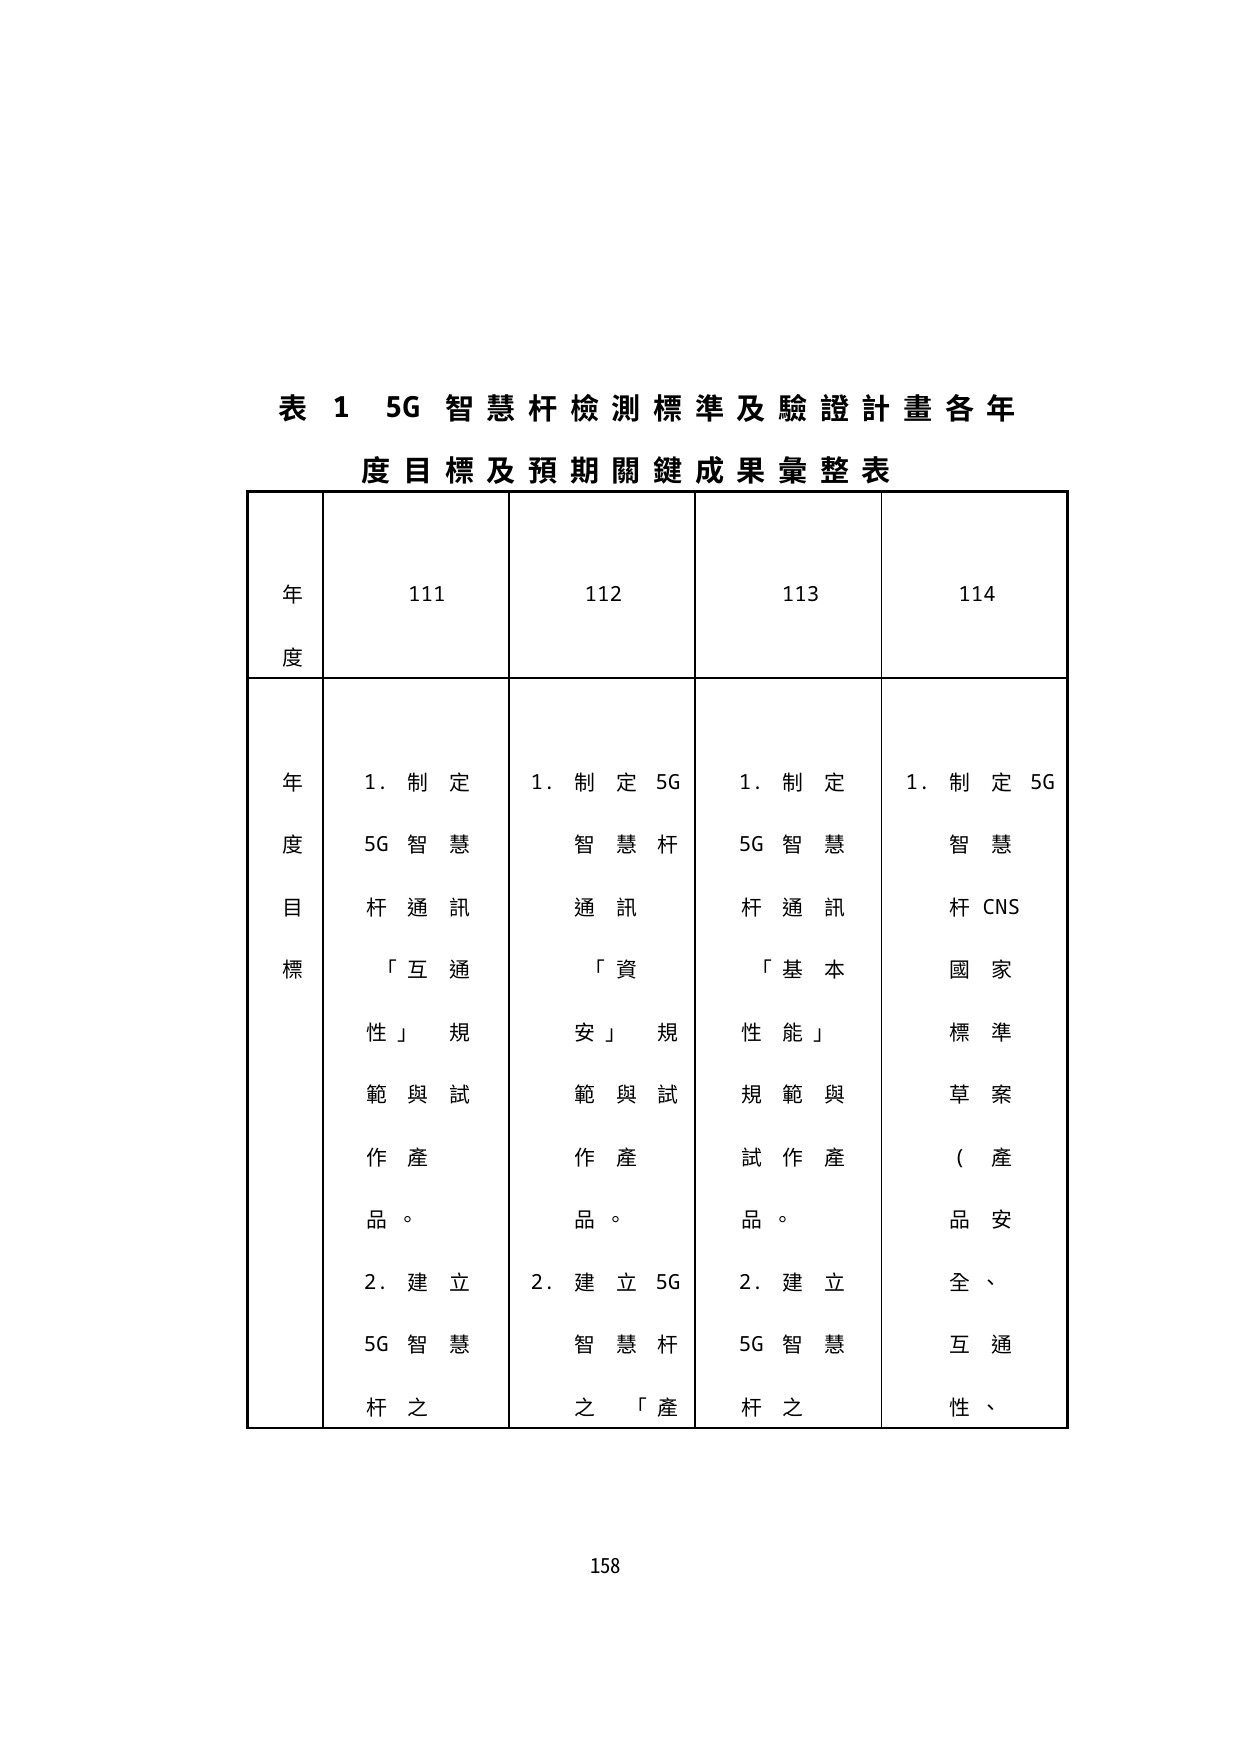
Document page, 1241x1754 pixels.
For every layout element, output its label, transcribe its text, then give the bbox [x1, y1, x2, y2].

table_cell 1.制定5G智慧杆通訊「互通性」規範與試作產品。 2.建立5G智慧杆之 [324, 679, 508, 1427]
table_header 111 [324, 493, 508, 677]
table_header 年度 [249, 493, 322, 677]
table_cell 年度目標 [249, 679, 322, 1427]
table_cell 1.制定5G智慧杆CNS國家標準草案(產品安全、互通性、 [882, 679, 1066, 1427]
text 表1 5G智慧杆檢測標準及驗證計畫各年度目標及預期關鍵成果彙整表 [235, 365, 1022, 490]
table_cell 1.制定5G智慧杆通訊「資安」規範與試作產品。 2.建立5G智慧杆之「產 [510, 679, 694, 1427]
table_header 114 [882, 493, 1066, 677]
table_header 113 [696, 493, 881, 677]
table_header 112 [510, 493, 694, 677]
table_cell 1.制定5G智慧杆通訊「基本性能」規範與試作產品。 2.建立5G智慧杆之 [696, 679, 881, 1427]
